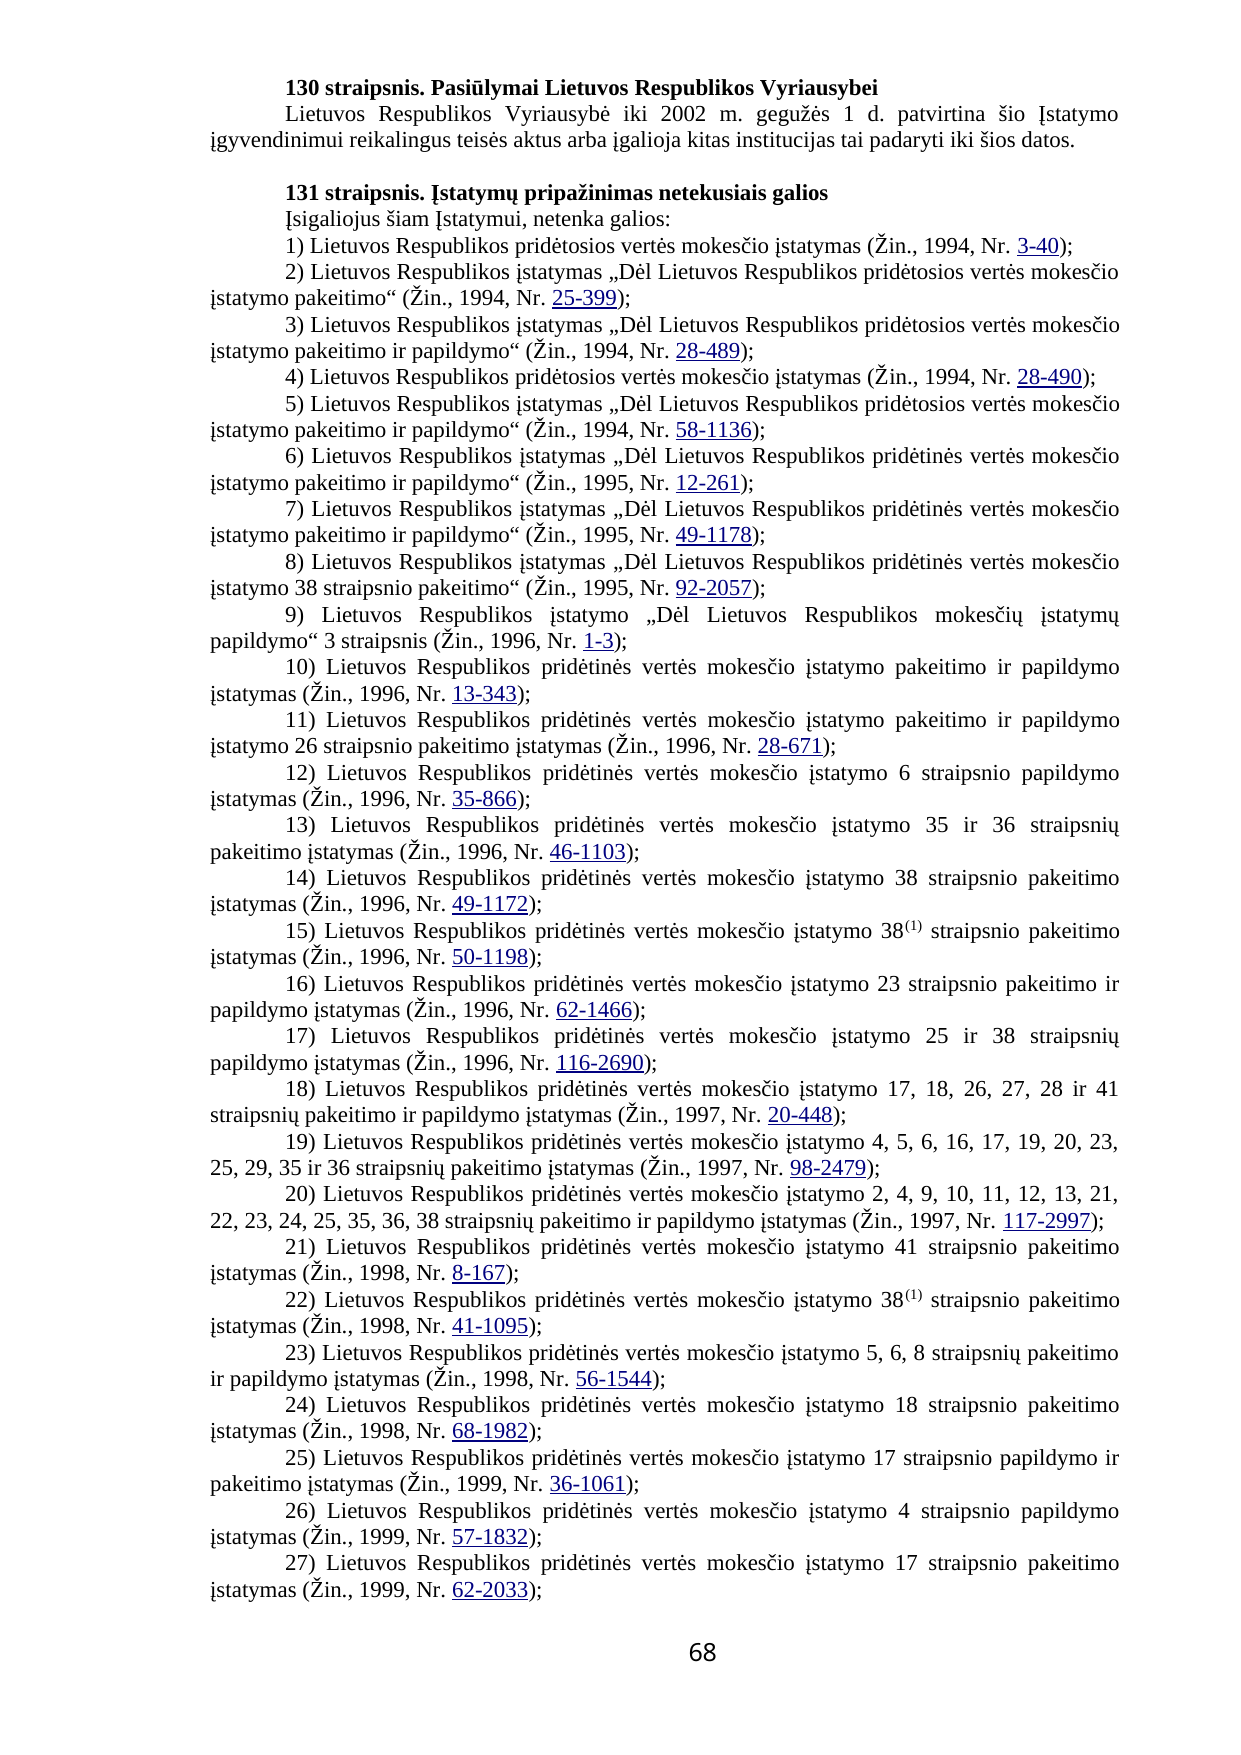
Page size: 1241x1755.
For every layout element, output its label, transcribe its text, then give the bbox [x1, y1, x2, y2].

text 12) Lietuvos Respublikos pridėtinės vertės mokesčio įstatymo 6 straipsnio papildymo įstatymas (Žin., 1996, Nr. 35-866); [210, 759, 1120, 811]
text 25) Lietuvos Respublikos pridėtinės vertės mokesčio įstatymo 17 straipsnio papildymo ir pakeitimo įstatymas (Žin., 1999, Nr. 36-1061); [210, 1444, 1120, 1497]
text 130 straipsnis. Pasiūlymai Lietuvos Respublikos Vyriausybei [210, 73, 1120, 100]
text 16) Lietuvos Respublikos pridėtinės vertės mokesčio įstatymo 23 straipsnio pakeitimo ir papildymo įstatymas (Žin., 1996, Nr. 62-1466); [210, 969, 1120, 1022]
text 14) Lietuvos Respublikos pridėtinės vertės mokesčio įstatymo 38 straipsnio pakeitimo įstatymas (Žin., 1996, Nr. 49-1172); [210, 864, 1120, 917]
text 18) Lietuvos Respublikos pridėtinės vertės mokesčio įstatymo 17, 18, 26, 27, 28 ir 41 straipsnių pakeitimo ir papildymo įstatymas (Žin., 1997, Nr. 20-448); [210, 1075, 1120, 1128]
text 6) Lietuvos Respublikos įstatymas „Dėl Lietuvos Respublikos pridėtinės vertės mokesčio įstatymo pakeitimo ir papildymo“ (Žin., 1995, Nr. 12-261); [210, 442, 1120, 495]
text 19) Lietuvos Respublikos pridėtinės vertės mokesčio įstatymo 4, 5, 6, 16, 17, 19, 20, 23, 25, 29, 35 ir 36 straipsnių pakeitimo įstatymas (Žin., 1997, Nr. 98-2479); [210, 1128, 1120, 1180]
text 7) Lietuvos Respublikos įstatymas „Dėl Lietuvos Respublikos pridėtinės vertės mokesčio įstatymo pakeitimo ir papildymo“ (Žin., 1995, Nr. 49-1178); [210, 495, 1120, 548]
text 3) Lietuvos Respublikos įstatymas „Dėl Lietuvos Respublikos pridėtosios vertės mokesčio įstatymo pakeitimo ir papildymo“ (Žin., 1994, Nr. 28-489); [210, 311, 1120, 363]
text 10) Lietuvos Respublikos pridėtinės vertės mokesčio įstatymo pakeitimo ir papildymo įstatymas (Žin., 1996, Nr. 13-343); [210, 653, 1120, 706]
text 20) Lietuvos Respublikos pridėtinės vertės mokesčio įstatymo 2, 4, 9, 10, 11, 12, 13, 21, 22, 23, 24, 25, 35, 36, 38 straipsnių pakeitimo ir papildymo įstatymas (Žin., 1997, Nr. 117-2997); [210, 1180, 1120, 1233]
text 5) Lietuvos Respublikos įstatymas „Dėl Lietuvos Respublikos pridėtosios vertės mokesčio įstatymo pakeitimo ir papildymo“ (Žin., 1994, Nr. 58-1136); [210, 390, 1120, 442]
text 9) Lietuvos Respublikos įstatymo „Dėl Lietuvos Respublikos mokesčių įstatymų papildymo“ 3 straipsnis (Žin., 1996, Nr. 1-3); [210, 601, 1120, 653]
text 131 straipsnis. Įstatymų pripažinimas netekusiais galios [210, 179, 1120, 205]
text 26) Lietuvos Respublikos pridėtinės vertės mokesčio įstatymo 4 straipsnio papildymo įstatymas (Žin., 1999, Nr. 57-1832); [210, 1497, 1120, 1549]
text 21) Lietuvos Respublikos pridėtinės vertės mokesčio įstatymo 41 straipsnio pakeitimo įstatymas (Žin., 1998, Nr. 8-167); [210, 1233, 1120, 1286]
text 17) Lietuvos Respublikos pridėtinės vertės mokesčio įstatymo 25 ir 38 straipsnių papildymo įstatymas (Žin., 1996, Nr. 116-2690); [210, 1022, 1120, 1075]
text 8) Lietuvos Respublikos įstatymas „Dėl Lietuvos Respublikos pridėtinės vertės mokesčio įstatymo 38 straipsnio pakeitimo“ (Žin., 1995, Nr. 92-2057); [210, 548, 1120, 601]
text 22) Lietuvos Respublikos pridėtinės vertės mokesčio įstatymo 38(1) straipsnio pakeitimo įstatymas (Žin., 1998, Nr. 41-1095); [210, 1286, 1120, 1338]
text 2) Lietuvos Respublikos įstatymas „Dėl Lietuvos Respublikos pridėtosios vertės mokesčio įstatymo pakeitimo“ (Žin., 1994, Nr. 25-399); [210, 258, 1120, 311]
text 27) Lietuvos Respublikos pridėtinės vertės mokesčio įstatymo 17 straipsnio pakeitimo įstatymas (Žin., 1999, Nr. 62-2033); [210, 1549, 1120, 1602]
text 11) Lietuvos Respublikos pridėtinės vertės mokesčio įstatymo pakeitimo ir papildymo įstatymo 26 straipsnio pakeitimo įstatymas (Žin., 1996, Nr. 28-671); [210, 706, 1120, 759]
text 24) Lietuvos Respublikos pridėtinės vertės mokesčio įstatymo 18 straipsnio pakeitimo įstatymas (Žin., 1998, Nr. 68-1982); [210, 1391, 1120, 1444]
text 4) Lietuvos Respublikos pridėtosios vertės mokesčio įstatymas (Žin., 1994, Nr. 28-490); [210, 363, 1120, 390]
text 13) Lietuvos Respublikos pridėtinės vertės mokesčio įstatymo 35 ir 36 straipsnių pakeitimo įstatymas (Žin., 1996, Nr. 46-1103); [210, 811, 1120, 864]
text Įsigaliojus šiam Įstatymui, netenka galios: [210, 205, 1120, 232]
text 15) Lietuvos Respublikos pridėtinės vertės mokesčio įstatymo 38(1) straipsnio pakeitimo įstatymas (Žin., 1996, Nr. 50-1198); [210, 917, 1120, 969]
text 1) Lietuvos Respublikos pridėtosios vertės mokesčio įstatymas (Žin., 1994, Nr. 3-40); [210, 232, 1120, 258]
text 23) Lietuvos Respublikos pridėtinės vertės mokesčio įstatymo 5, 6, 8 straipsnių pakeitimo ir papildymo įstatymas (Žin., 1998, Nr. 56-1544); [210, 1338, 1120, 1391]
text Lietuvos Respublikos Vyriausybė iki 2002 m. gegužės 1 d. patvirtina šio Įstatymo įgyvendinimui reikalingus teisės aktus arba įgalioja kitas institucijas tai padaryti iki šios datos. [210, 100, 1120, 153]
